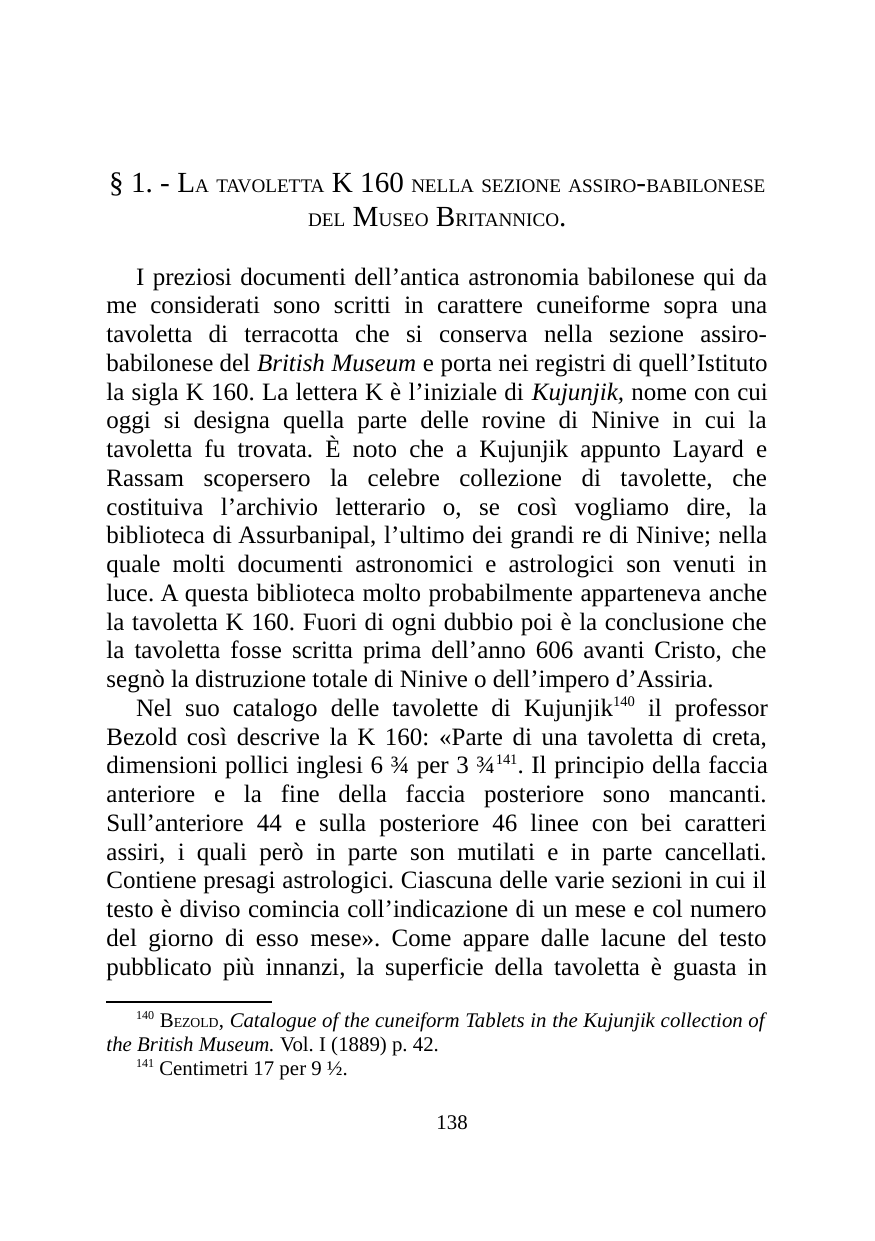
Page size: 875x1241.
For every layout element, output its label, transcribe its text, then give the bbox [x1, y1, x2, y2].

text Nel suo catalogo delle tavolette di Kujunjik il professor Bezold così descrive la K 160: «Parte di una tavoletta di creta, dimensioni pollici inglesi 6 ¾ per 3 ¾. Il principio della faccia anteriore e la fine della faccia posteriore sono mancanti. Sull’anteriore 44 e sulla posteriore 46 linee con bei caratteri assiri, i quali però in parte son mutilati e in parte cancellati. Contiene presagi astrologici. Ciascuna delle varie sezioni in cui il testo è diviso comincia coll’indicazione di un mese e col numero del giorno di esso mese». Come appare dalle lacune del testo pubblicato più innanzi, la superficie della tavoletta è guasta in [106, 693, 768, 981]
text Bezold, Catalogue of the cuneiform Tablets in the Kujunjik collection of the British Museum. Vol. I (1889) p. 42. [106, 1008, 768, 1056]
text Centimetri 17 per 9 ½. [106, 1056, 768, 1080]
text § 1. - La tavoletta K 160 nella sezione assiro-babilonese del Museo Britannico. [106, 165, 768, 232]
text I preziosi documenti dell’antica astronomia babilonese qui da me considerati sono scritti in carattere cuneiforme sopra una tavoletta di terracotta che si conserva nella sezione assiro-babilonese del British Museum e porta nei registri di quell’Istituto la sigla K 160. La lettera K è l’iniziale di Kujunjik, nome con cui oggi si designa quella parte delle rovine di Ninive in cui la tavoletta fu trovata. È noto che a Kujunjik appunto Layard e Rassam scopersero la celebre collezione di tavolette, che costituiva l’archivio letterario o, se così vogliamo dire, la biblioteca di Assurbanipal, l’ultimo dei grandi re di Ninive; nella quale molti documenti astronomici e astrologici son venuti in luce. A questa biblioteca molto probabilmente apparteneva anche la tavoletta K 160. Fuori di ogni dubbio poi è la conclusione che la tavoletta fosse scritta prima dell’anno 606 avanti Cristo, che segnò la distruzione totale di Ninive o dell’impero d’Assiria. [106, 262, 768, 693]
